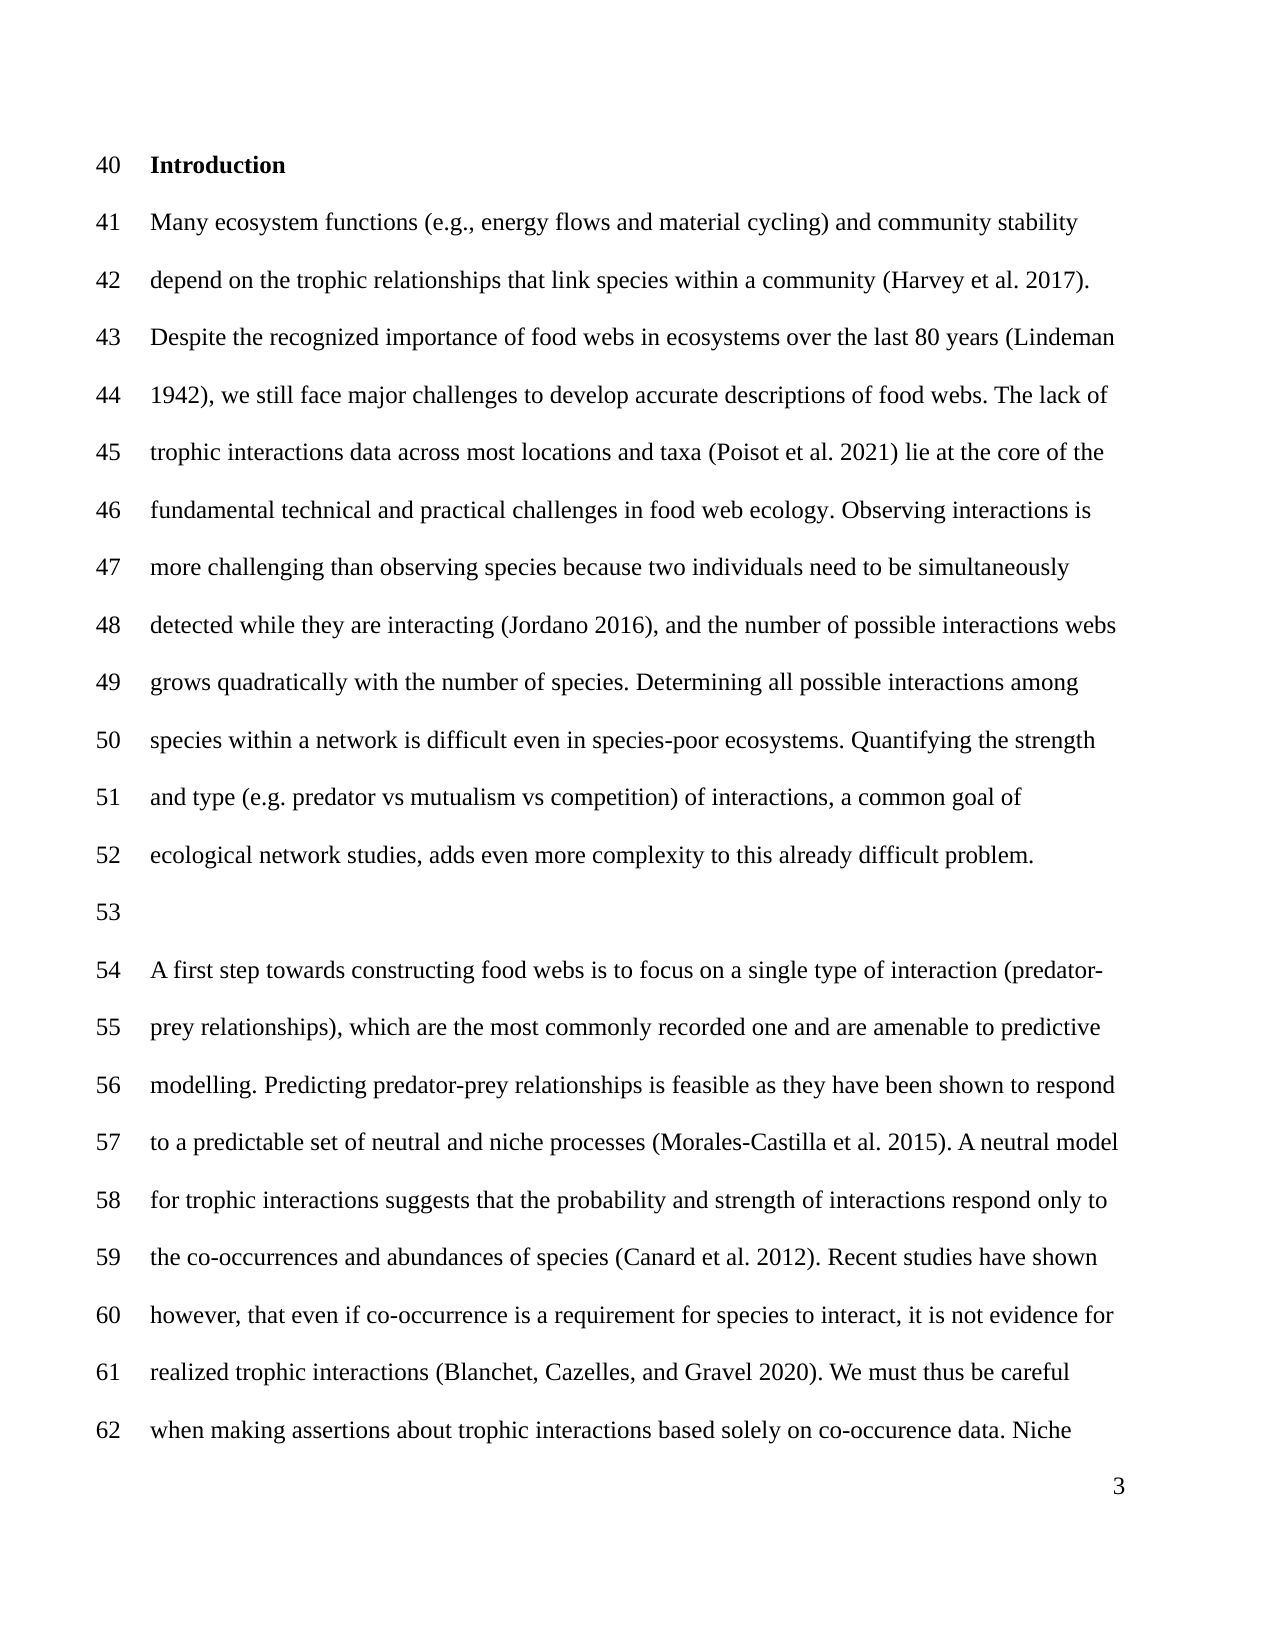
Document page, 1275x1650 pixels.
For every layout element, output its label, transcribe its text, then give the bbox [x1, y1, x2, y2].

text Many ecosystem functions (e.g., energy flows and material cycling) and community stability depend on the trophic relationships that link species within a community (Harvey et al. 2017). Despite the recognized importance of food webs in ecosystems over the last 80 years (Lindeman 1942), we still face major challenges to develop accurate descriptions of food webs. The lack of trophic interactions data across most locations and taxa (Poisot et al. 2021) lie at the core of the fundamental technical and practical challenges in food web ecology. Observing interactions is more challenging than observing species because two individuals need to be simultaneously detected while they are interacting (Jordano 2016), and the number of possible interactions webs grows quadratically with the number of species. Determining all possible interactions among species within a network is difficult even in species-poor ecosystems. Quantifying the strength and type (e.g. predator vs mutualism vs competition) of interactions, a common goal of ecological network studies, adds even more complexity to this already difficult problem. [150, 207, 1125, 869]
text Introduction [150, 150, 1125, 179]
text A first step towards constructing food webs is to focus on a single type of interaction (predator-prey relationships), which are the most commonly recorded one and are amenable to predictive modelling. Predicting predator-prey relationships is feasible as they have been shown to respond to a predictable set of neutral and niche processes (Morales-Castilla et al. 2015). A neutral model for trophic interactions suggests that the probability and strength of interactions respond only to the co-occurrences and abundances of species (Canard et al. 2012). Recent studies have shown however, that even if co-occurrence is a requirement for species to interact, it is not evidence for realized trophic interactions (Blanchet, Cazelles, and Gravel 2020). We must thus be careful when making assertions about trophic interactions based solely on co-occurence data. Niche [150, 955, 1125, 1444]
